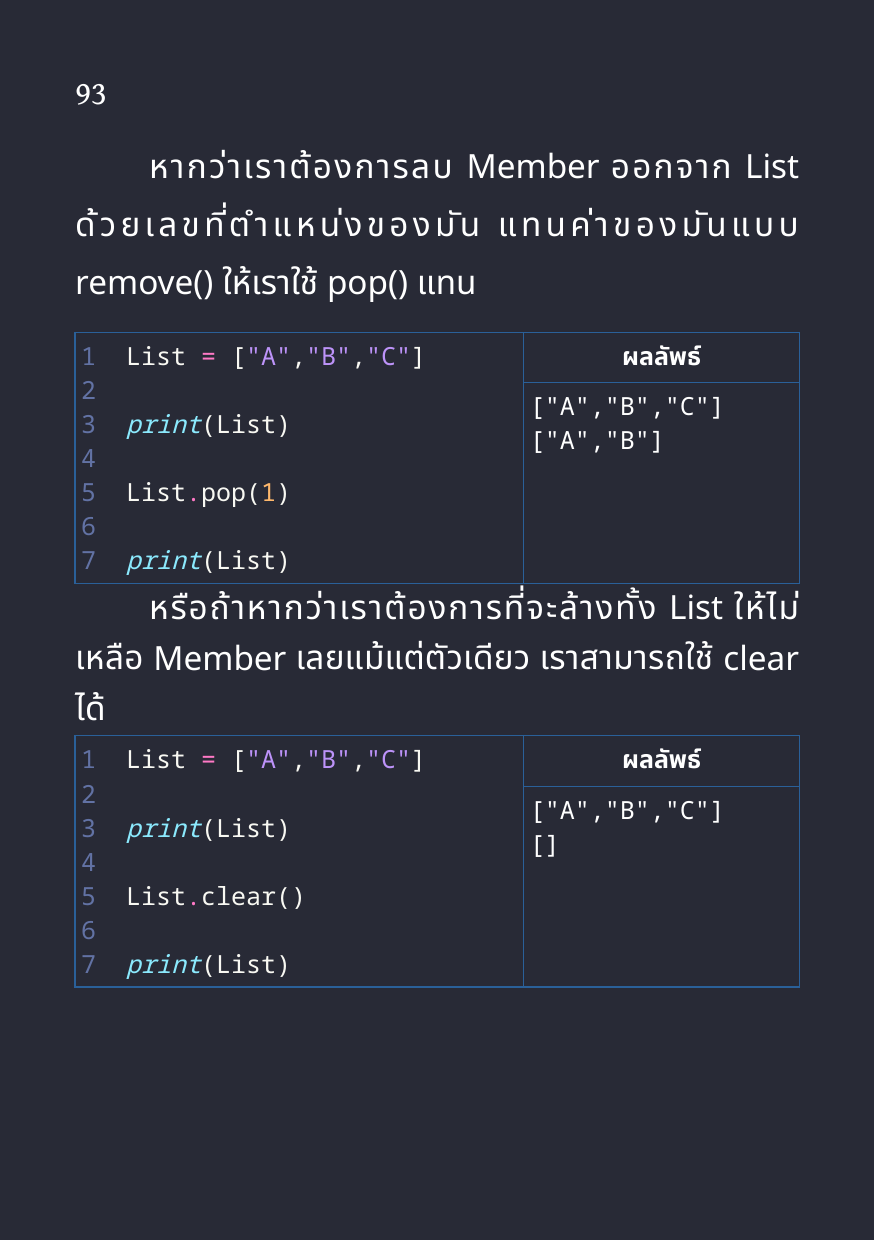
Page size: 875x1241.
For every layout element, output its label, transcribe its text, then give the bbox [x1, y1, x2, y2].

table_header 1 List = ["A","B","C"] 2 3 print(List) 4 5 List.pop(1) 6 7 print(List) [76, 333, 523, 583]
table_header 1 List = ["A","B","C"] 2 3 print(List) 4 5 List.clear() 6 7 print(List) [76, 736, 523, 986]
table_header ผลลัพธ์ [524, 736, 799, 786]
table_cell ["A","B","C"] ["A","B"] [524, 383, 799, 583]
table_cell ["A","B","C"] [] [524, 787, 799, 986]
text หากว่าเราต้องการลบ Member ออกจาก List ด้วยเลขที่ตำแหน่งของมัน แทนค่าของมันแบบ remove() ให้เราใช้ pop() แทน [75, 143, 799, 310]
table_header ผลลัพธ์ [524, 333, 799, 382]
text หรือถ้าหากว่าเราต้องการที่จะล้างทั้ง List ให้ไม่เหลือ Member เลยแม้แต่ตัวเดียว เราสามารถใช้ clear ได้ [75, 584, 799, 735]
